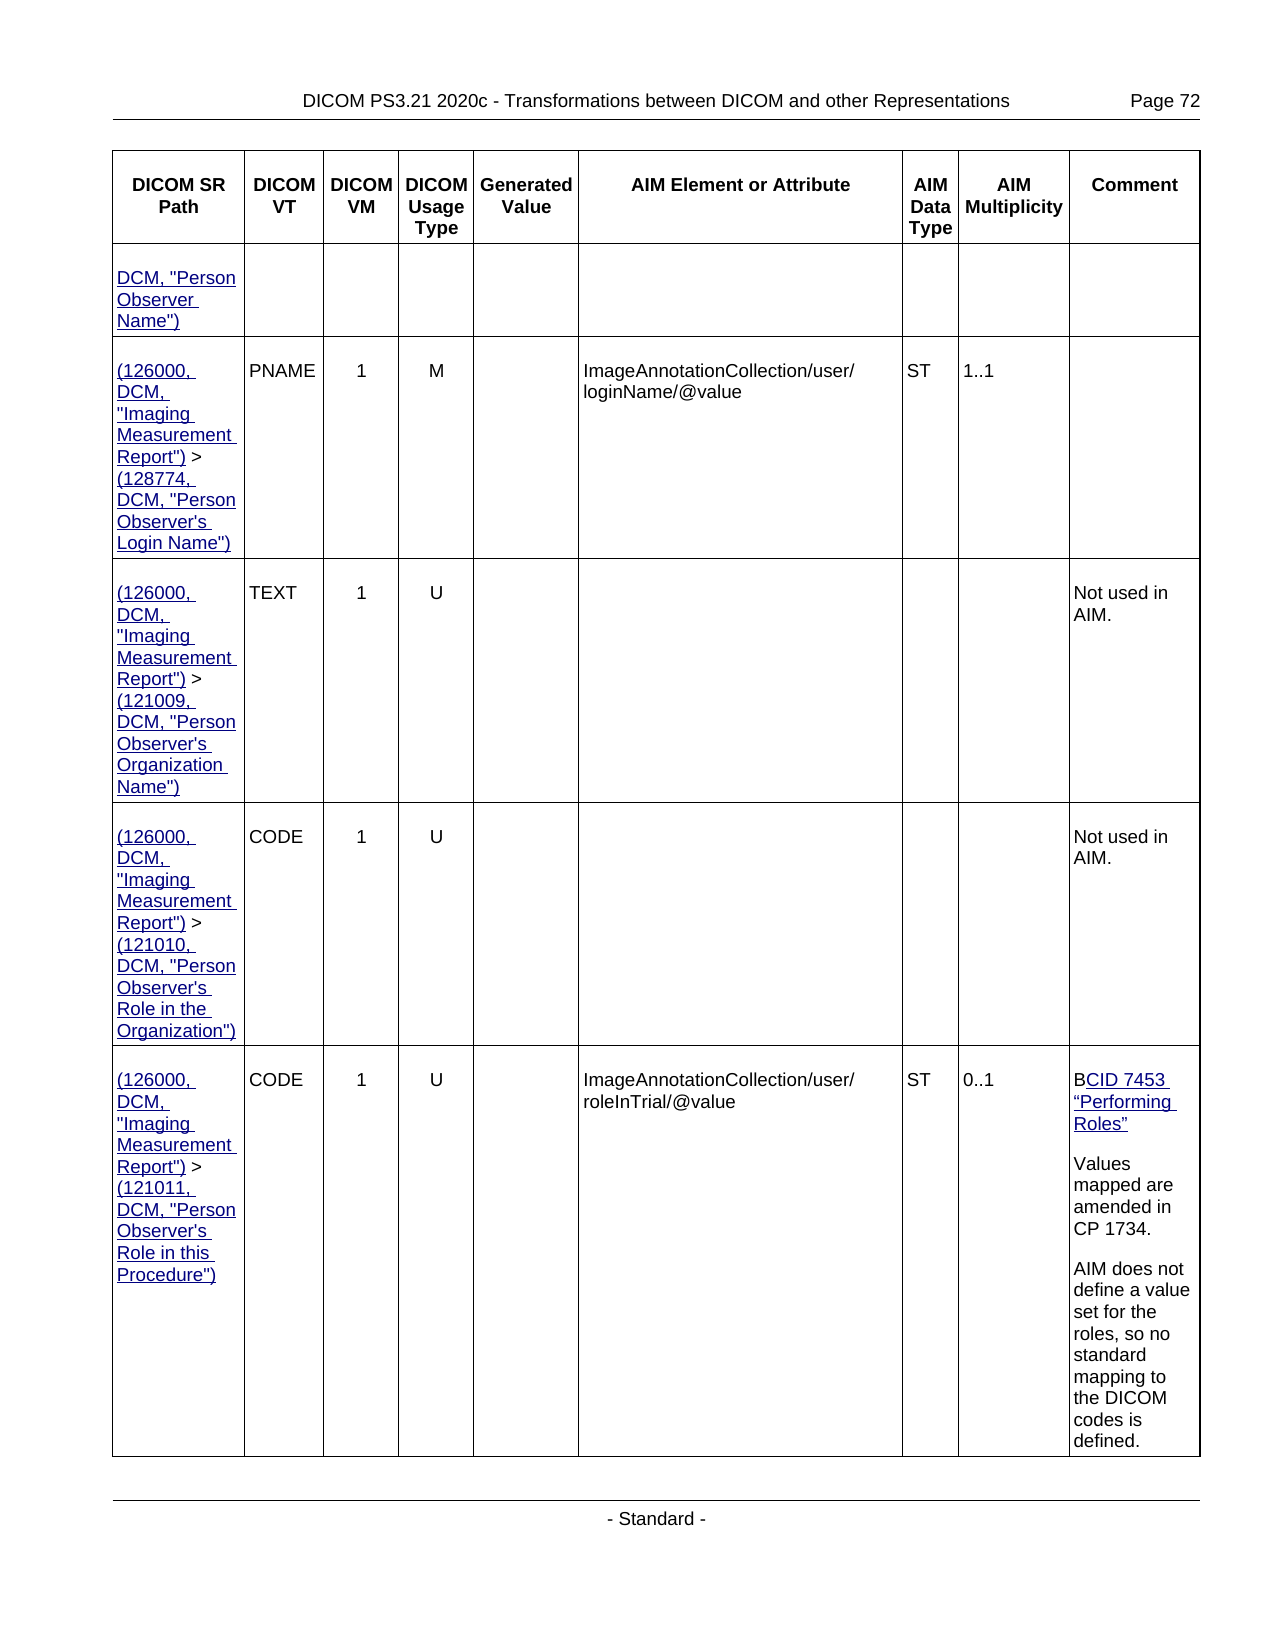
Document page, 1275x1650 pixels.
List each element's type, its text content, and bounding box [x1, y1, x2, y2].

table_cell Image​Annotation​​Collection/​user/​loginName/​@value [579, 337, 902, 558]
table_cell (126000, DCM, "Imaging Measurement Report") > (128774, DCM, "Person Observer's Login Name") [113, 337, 244, 558]
table_header AIM Element or Attribute [579, 151, 902, 243]
table_header DICOM Usage Type [399, 151, 473, 243]
table_cell Image​Annotation​​Collection/​user/​roleInTrial/​@value [579, 1046, 902, 1456]
table_cell 1 [324, 1046, 398, 1456]
table_cell [903, 559, 958, 802]
table_header DICOM SR Path [113, 151, 244, 243]
table_header AIM Multiplicity [959, 151, 1069, 243]
table_cell BCID 7453 “Performing Roles” Values mapped are amended in CP 1734. AIM does not define a value set for the roles, so no standard mapping to the DICOM codes is defined. [1070, 1046, 1199, 1456]
table_cell DCM, "Person Observer Name") [113, 244, 244, 336]
table_header AIM Data Type [903, 151, 958, 243]
table_cell CODE [245, 803, 323, 1045]
table_cell (126000, DCM, "Imaging Measurement Report") > (121011, DCM, "Person Observer's Role in this Procedure") [113, 1046, 244, 1456]
table_cell [579, 559, 902, 802]
table_cell Not used in AIM. [1070, 803, 1199, 1045]
table_cell [1070, 244, 1199, 336]
table_cell [474, 244, 578, 336]
table_header Comment [1070, 151, 1199, 243]
table_header DICOM VT [245, 151, 323, 243]
table_header DICOM VM [324, 151, 398, 243]
table_cell [324, 244, 398, 336]
table_cell [245, 244, 323, 336]
table_cell (126000, DCM, "Imaging Measurement Report") > (121009, DCM, "Person Observer's Organization Name") [113, 559, 244, 802]
table_cell TEXT [245, 559, 323, 802]
table_cell [399, 244, 473, 336]
table_cell [959, 803, 1069, 1045]
table_cell 0..1 [959, 1046, 1069, 1456]
table_cell M [399, 337, 473, 558]
table_cell 1 [324, 559, 398, 802]
table_cell [474, 803, 578, 1045]
table_cell U [399, 1046, 473, 1456]
table_cell [903, 244, 958, 336]
table_cell Not used in AIM. [1070, 559, 1199, 802]
table_cell [474, 559, 578, 802]
table_cell 1..1 [959, 337, 1069, 558]
table_cell [903, 803, 958, 1045]
table_cell [1070, 337, 1199, 558]
table_cell ST [903, 337, 958, 558]
table_cell 1 [324, 803, 398, 1045]
table_cell U [399, 559, 473, 802]
table_cell PNAME [245, 337, 323, 558]
table_cell U [399, 803, 473, 1045]
table_cell [579, 244, 902, 336]
table_header Generated Value [474, 151, 578, 243]
table_cell CODE [245, 1046, 323, 1456]
table_cell [959, 559, 1069, 802]
table_cell [474, 337, 578, 558]
table_cell ST [903, 1046, 958, 1456]
table_cell [959, 244, 1069, 336]
table_cell 1 [324, 337, 398, 558]
table_cell [579, 803, 902, 1045]
table_cell (126000, DCM, "Imaging Measurement Report") > (121010, DCM, "Person Observer's Role in the Organization") [113, 803, 244, 1045]
table_cell [474, 1046, 578, 1456]
